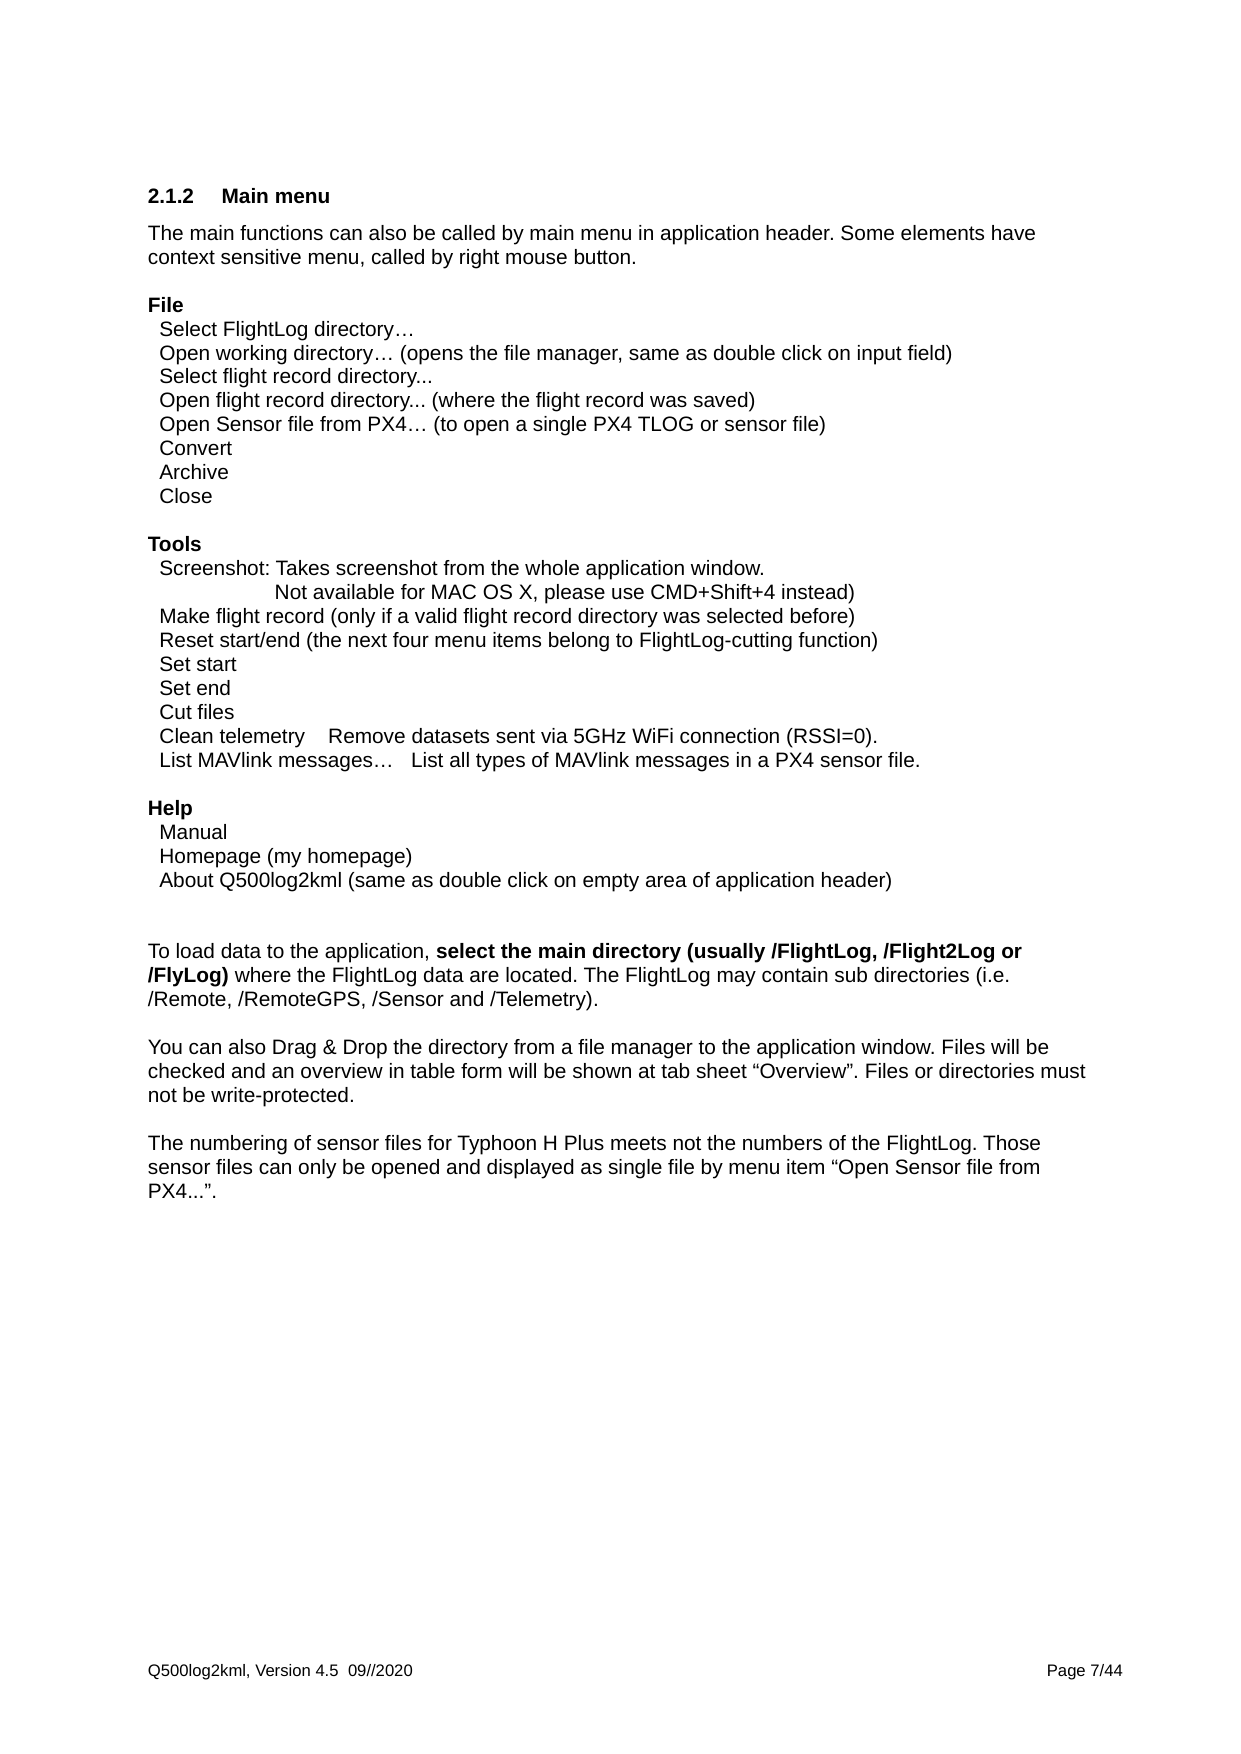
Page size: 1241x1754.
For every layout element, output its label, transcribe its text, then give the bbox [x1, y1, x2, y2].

text Screenshot: Takes screenshot from the whole application window. Not available for MAC OS X, please use CMD+Shift+4 instead) [148, 556, 1093, 604]
text Clean telemetry Remove datasets sent via 5GHz WiFi connection (RSSI=0). [148, 724, 1093, 748]
text Open working directory… (opens the file manager, same as double click on input field) [148, 340, 1093, 364]
text About Q500log2kml (same as double click on empty area of application header) [148, 867, 1093, 891]
text Set start [148, 652, 1093, 676]
text Close [148, 484, 1093, 508]
text Open flight record directory... (where the flight record was saved) [148, 388, 1093, 412]
text Help [148, 796, 1093, 819]
text To load data to the application, select the main directory (usually /FlightLog, /Flight2Log or /FlyLog) where the FlightLog data are located. The FlightLog may contain sub directories (i.e. /Remote, /RemoteGPS, /Sensor and /Telemetry). [148, 939, 1093, 1011]
text You can also Drag & Drop the directory from a file manager to the application window. Files will be checked and an overview in table form will be shown at tab sheet “Overview”. Files or directories must not be write-protected. [148, 1035, 1093, 1107]
text Make flight record (only if a valid flight record directory was selected before) [148, 604, 1093, 628]
text Tools [148, 532, 1093, 556]
text Select flight record directory... [148, 364, 1093, 388]
text Homepage (my homepage) [148, 843, 1093, 867]
text The numbering of sensor files for Typhoon H Plus meets not the numbers of the FlightLog. Those sensor files can only be opened and displayed as single file by menu item “Open Sensor file from PX4...”. [148, 1131, 1093, 1203]
text Convert [148, 436, 1093, 460]
text Open Sensor file from PX4… (to open a single PX4 TLOG or sensor file) [148, 412, 1093, 436]
subtitle Main menu [148, 184, 1093, 208]
text Select FlightLog directory… [148, 316, 1093, 340]
text List MAVlink messages… List all types of MAVlink messages in a PX4 sensor file. [148, 748, 1093, 772]
text File [148, 292, 1093, 316]
text Cut files [148, 700, 1093, 724]
text The main functions can also be called by main menu in application header. Some elements have context sensitive menu, called by right mouse button. [148, 221, 1093, 268]
text Archive [148, 460, 1093, 484]
text Set end [148, 676, 1093, 700]
text Manual [148, 819, 1093, 843]
text Reset start/end (the next four menu items belong to FlightLog-cutting function) [148, 628, 1093, 652]
